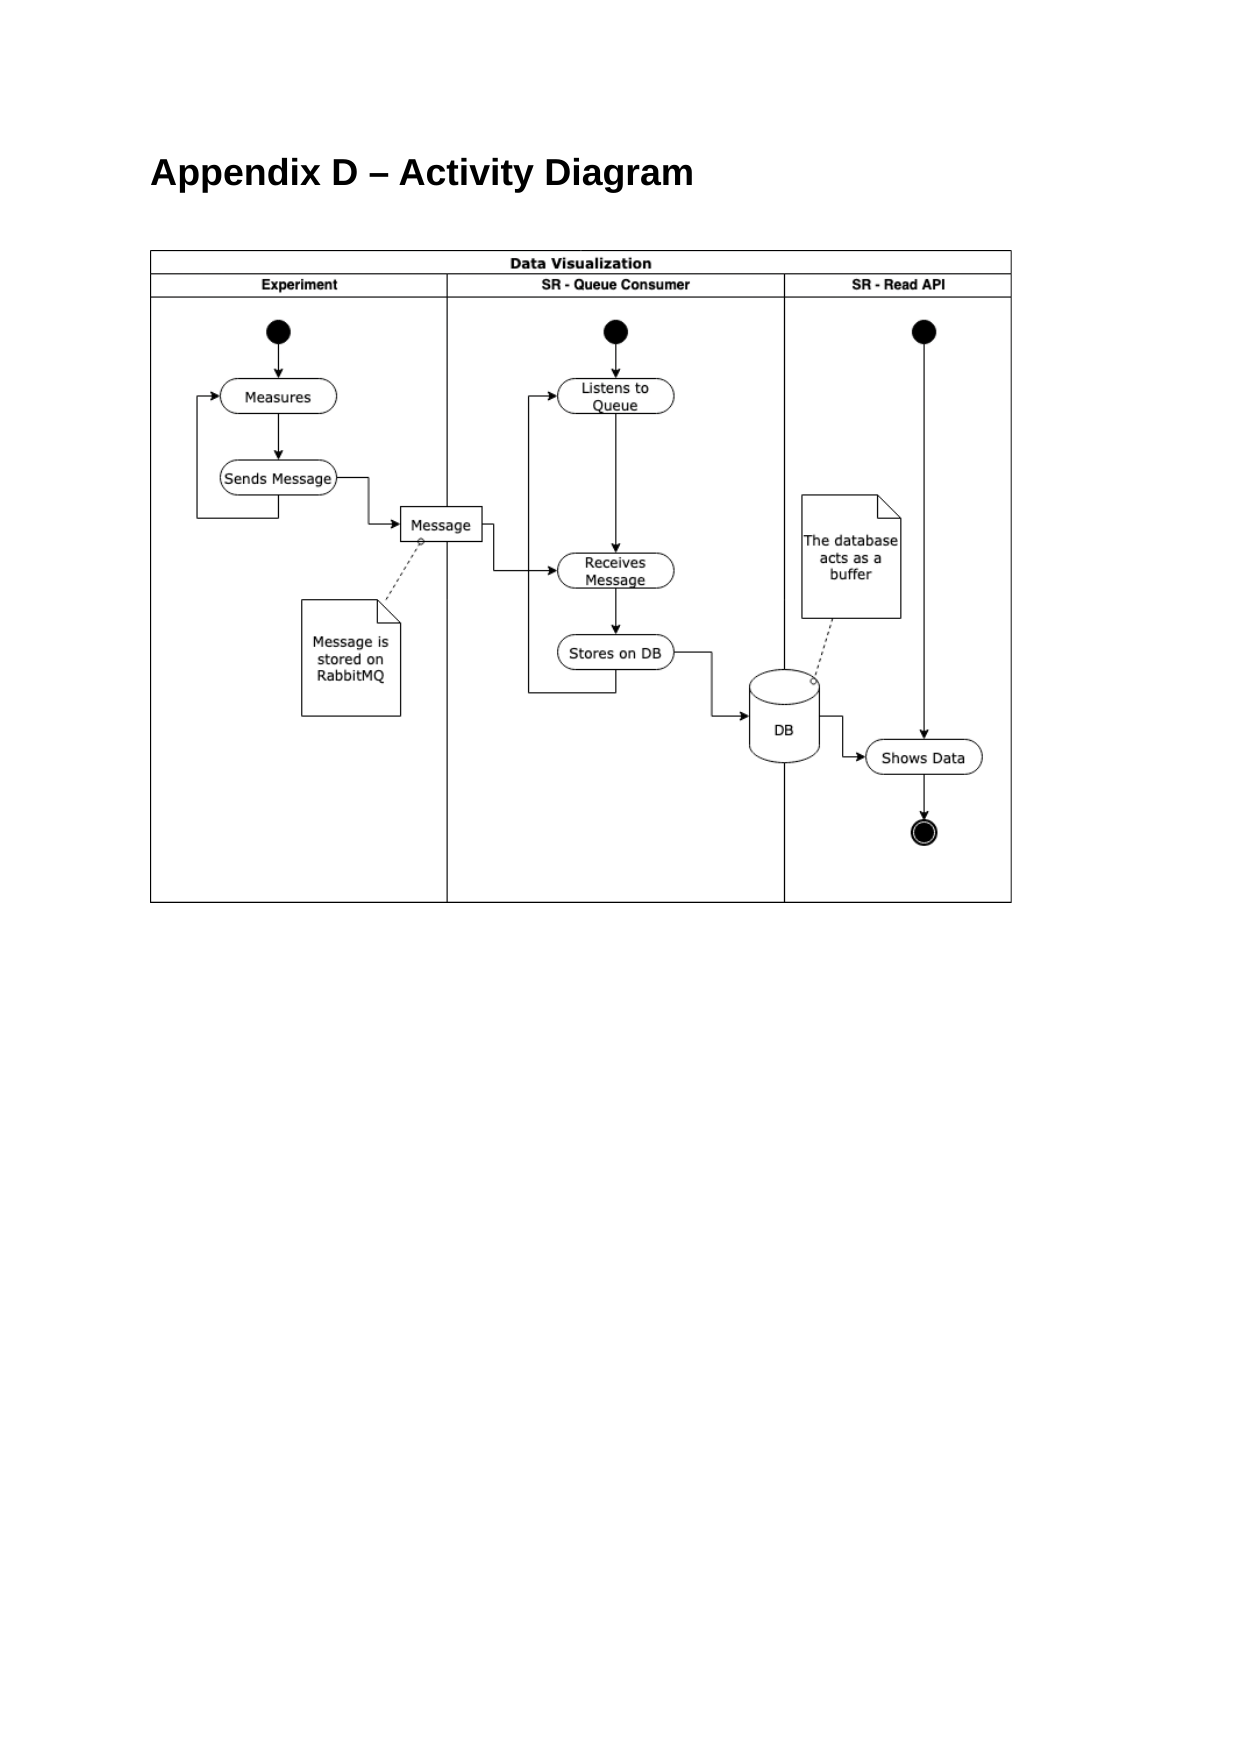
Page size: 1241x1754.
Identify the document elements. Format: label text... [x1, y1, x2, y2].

subtitle Appendix D – Activity Diagram [150, 150, 1091, 193]
picture [150, 250, 1012, 903]
